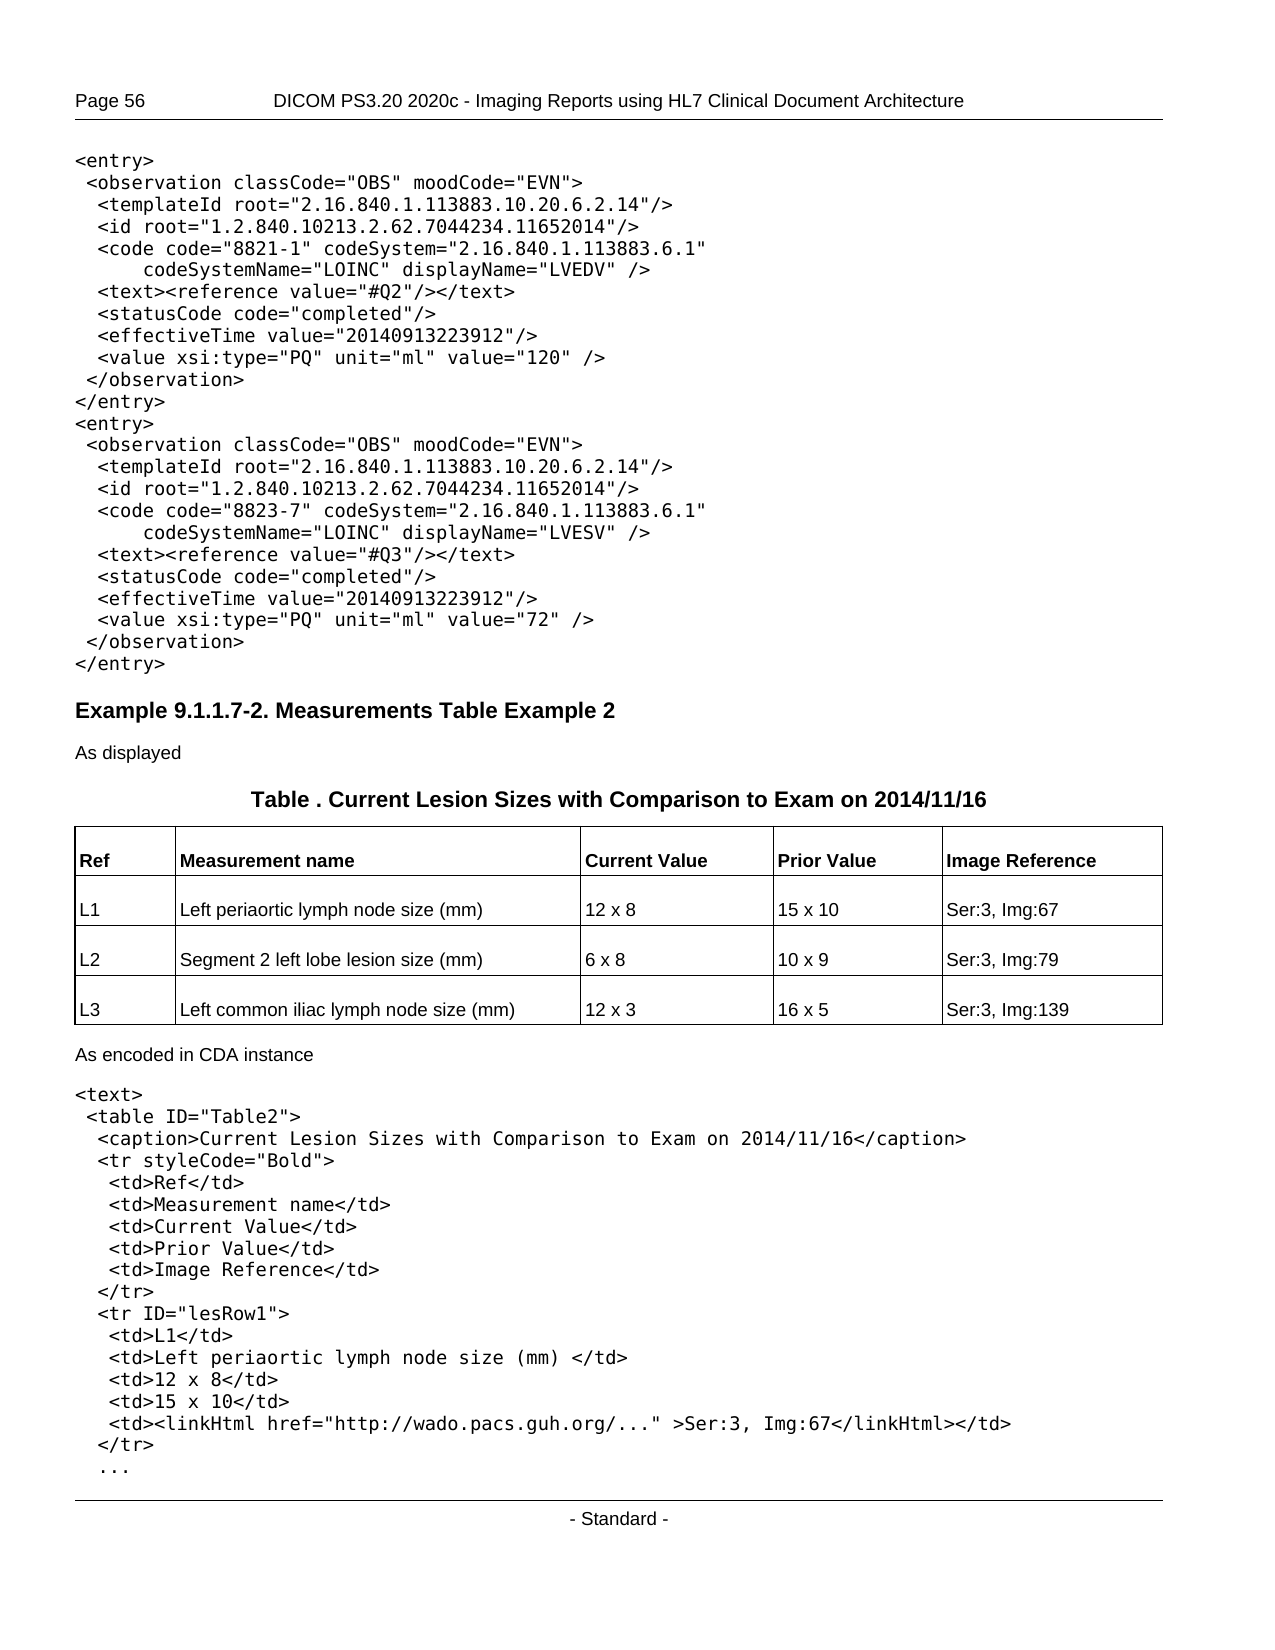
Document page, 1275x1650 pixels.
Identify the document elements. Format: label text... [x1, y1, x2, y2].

table_cell 16 x 5 [774, 976, 942, 1024]
table_header Prior Value [774, 827, 942, 875]
table_cell 15 x 10 [774, 876, 942, 925]
table_cell 10 x 9 [774, 926, 942, 974]
table_cell 6 x 8 [581, 926, 773, 974]
text As displayed [75, 742, 1162, 764]
table_header Measurement name [176, 827, 580, 875]
table_header Image Reference [943, 827, 1162, 875]
table_cell L3 [76, 976, 175, 1024]
table_cell L2 [76, 926, 175, 974]
table_cell Ser:3, Img:139 [943, 976, 1162, 1024]
text <entry> <observation classCode="OBS" moodCode="EVN"> <templateId root="2.16.840.1.113883.10.20.6.2.14"/> <id root="1.2.840.10213.2.62.7044234.11652014"/> <code code="8821-1" codeSystem="2.16.840.1.113883.6.1" codeSystemName="LOINC" displayName="LVEDV" /> <text><reference value="#Q2"/></text> <statusCode code="completed"/> <effectiveTime value="20140913223912"/> <value xsi:type="PQ" unit="ml" value="120" /> </observation> </entry> <entry> <observation classCode="OBS" moodCode="EVN"> <templateId root="2.16.840.1.113883.10.20.6.2.14"/> <id root="1.2.840.10213.2.62.7044234.11652014"/> <code code="8823-7" codeSystem="2.16.840.1.113883.6.1" codeSystemName="LOINC" displayName="LVESV" /> <text><reference value="#Q3"/></text> <statusCode code="completed"/> <effectiveTime value="20140913223912"/> <value xsi:type="PQ" unit="ml" value="72" /> </observation> </entry> [75, 150, 1162, 675]
table_header Ref [76, 827, 175, 875]
table_cell 12 x 8 [581, 876, 773, 925]
text <text> <table ID="Table2"> <caption>Current Lesion Sizes with Comparison to Exam on 2014/11/16</caption> <tr styleCode="Bold"> <td>Ref</td> <td>Measurement name</td> <td>Current Value</td> <td>Prior Value</td> <td>Image Reference</td> </tr> <tr ID="lesRow1"> <td>L1</td> <td>Left periaortic lymph node size (mm) </td> <td>12 x 8</td> <td>15 x 10</td> <td><linkHtml href="http://wado.pacs.guh.org/..." >Ser:3, Img:67</linkHtml></td> </tr> ... [75, 1084, 1162, 1478]
table_cell 12 x 3 [581, 976, 773, 1024]
text Table . Current Lesion Sizes with Comparison to Exam on 2014/11/16 [75, 786, 1162, 812]
text Example 9.1.1.7-2. Measurements Table Example 2 [75, 697, 1162, 723]
table_header Current Value [581, 827, 773, 875]
table_cell Ser:3, Img:79 [943, 926, 1162, 974]
text As encoded in CDA instance [75, 1044, 1162, 1066]
table_cell L1 [76, 876, 175, 925]
table_cell Segment 2 left lobe lesion size (mm) [176, 926, 580, 974]
table_cell Ser:3, Img:67 [943, 876, 1162, 925]
table_cell Left periaortic lymph node size (mm) [176, 876, 580, 925]
table_cell Left common iliac lymph node size (mm) [176, 976, 580, 1024]
